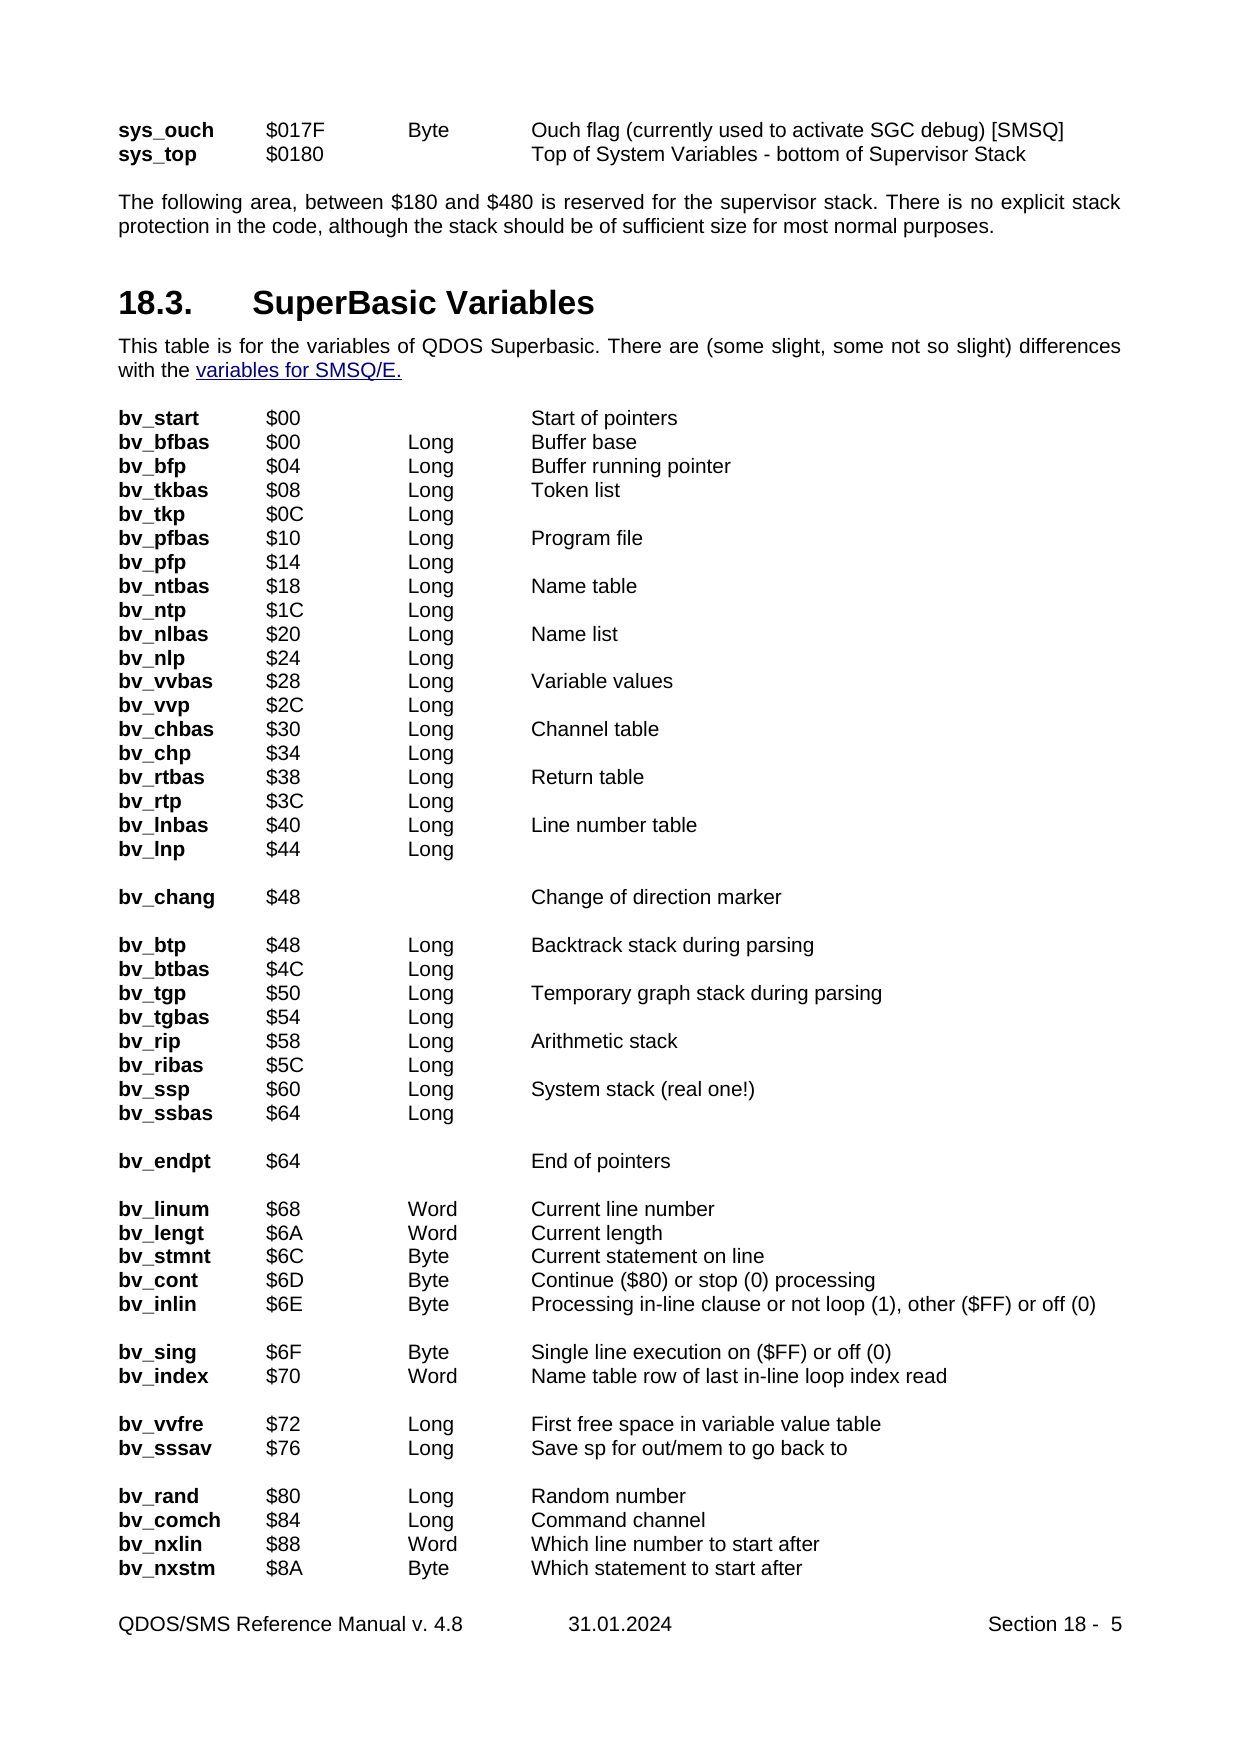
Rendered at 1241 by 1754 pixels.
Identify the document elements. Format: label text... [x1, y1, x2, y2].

table_cell $58 [266, 1029, 408, 1053]
table_cell bv_vvbas [118, 669, 266, 693]
table_cell Long [408, 1077, 531, 1101]
table_cell bv_sing [118, 1340, 266, 1364]
table_cell $04 [266, 454, 408, 478]
table_cell bv_nxlin [118, 1532, 266, 1556]
table_cell bv_comch [118, 1508, 266, 1532]
table_cell Long [408, 1412, 531, 1436]
table_cell bv_lnp [118, 837, 266, 861]
table_cell bv_nlp [118, 645, 266, 669]
table_cell $70 [266, 1364, 408, 1388]
table_cell [118, 1125, 266, 1148]
table_cell Top of System Variables - bottom of Supervisor Stack [531, 142, 1122, 166]
subtitle SuperBasic Variables [118, 283, 1122, 321]
table_cell Word [408, 1220, 531, 1244]
table_cell [531, 550, 1122, 573]
table_cell $0C [266, 502, 408, 526]
table_cell First free space in variable value table [531, 1412, 1122, 1436]
table_cell bv_btbas [118, 957, 266, 981]
table_cell [408, 142, 531, 166]
table_cell Long [408, 933, 531, 957]
table_cell [408, 1460, 531, 1484]
table_cell $72 [266, 1412, 408, 1436]
table_cell End of pointers [531, 1149, 1122, 1172]
table_cell bv_nxstm [118, 1556, 266, 1580]
table_cell Long [408, 1436, 531, 1460]
table_cell bv_chang [118, 885, 266, 909]
table_cell Long [408, 621, 531, 645]
table_cell $64 [266, 1101, 408, 1124]
table_cell $6D [266, 1268, 408, 1292]
table_cell $44 [266, 837, 408, 861]
table_cell [531, 1460, 1122, 1484]
table_cell bv_lengt [118, 1220, 266, 1244]
table_cell Byte [408, 118, 531, 142]
table_cell [408, 1125, 531, 1148]
table_cell [266, 1388, 408, 1412]
table_cell Byte [408, 1268, 531, 1292]
table_cell [531, 957, 1122, 981]
table_cell [266, 1125, 408, 1148]
table_cell [531, 1388, 1122, 1412]
table_cell Byte [408, 1556, 531, 1580]
table_cell Long [408, 645, 531, 669]
table_cell Token list [531, 478, 1122, 502]
table_header $00 [266, 406, 408, 430]
table_cell Long [408, 765, 531, 789]
table_cell bv_ssp [118, 1077, 266, 1101]
table_cell $50 [266, 981, 408, 1005]
table_cell Long [408, 1053, 531, 1077]
table_cell Current statement on line [531, 1244, 1122, 1268]
table_cell $14 [266, 550, 408, 573]
table_cell sys_top [118, 142, 266, 166]
table_cell Name list [531, 621, 1122, 645]
table_cell $6F [266, 1340, 408, 1364]
table_cell [266, 1173, 408, 1196]
table_cell Long [408, 741, 531, 765]
table_cell $017F [266, 118, 408, 142]
table_cell $5C [266, 1053, 408, 1077]
table_cell Long [408, 1484, 531, 1508]
table_cell Word [408, 1532, 531, 1556]
table_cell bv_pfp [118, 550, 266, 573]
table_cell Buffer running pointer [531, 454, 1122, 478]
table_cell Long [408, 813, 531, 837]
table_cell Word [408, 1196, 531, 1220]
table_cell Long [408, 478, 531, 502]
table_cell $80 [266, 1484, 408, 1508]
table_cell $24 [266, 645, 408, 669]
table_cell bv_ntp [118, 598, 266, 621]
table_cell $68 [266, 1196, 408, 1220]
table_cell [531, 693, 1122, 717]
table_cell [118, 861, 266, 885]
table_cell [531, 1053, 1122, 1077]
table_cell [266, 861, 408, 885]
table_cell [531, 909, 1122, 933]
table_cell Buffer base [531, 430, 1122, 454]
table_cell bv_tgbas [118, 1005, 266, 1029]
table_cell Processing in-line clause or not loop (1), other ($FF) or off (0) [531, 1292, 1122, 1316]
table_cell bv_rip [118, 1029, 266, 1053]
table_cell [408, 861, 531, 885]
table_header bv_start [118, 406, 266, 430]
table_cell $76 [266, 1436, 408, 1460]
table_cell bv_bfbas [118, 430, 266, 454]
table_cell [531, 1101, 1122, 1124]
table_cell [531, 598, 1122, 621]
table_cell [118, 1388, 266, 1412]
table_cell Continue ($80) or stop (0) processing [531, 1268, 1122, 1292]
table_cell [531, 502, 1122, 526]
table_cell bv_rtbas [118, 765, 266, 789]
table_cell $60 [266, 1077, 408, 1101]
table_cell [408, 909, 531, 933]
table_cell [408, 1316, 531, 1340]
table_cell $3C [266, 789, 408, 813]
table_cell $08 [266, 478, 408, 502]
table_cell Change of direction marker [531, 885, 1122, 909]
table_cell bv_chp [118, 741, 266, 765]
table_cell Long [408, 717, 531, 741]
table_cell [408, 1149, 531, 1172]
table_cell Arithmetic stack [531, 1029, 1122, 1053]
table_cell bv_btp [118, 933, 266, 957]
table_cell Which line number to start after [531, 1532, 1122, 1556]
table_cell Variable values [531, 669, 1122, 693]
table_cell bv_ribas [118, 1053, 266, 1077]
table_cell [118, 1460, 266, 1484]
table_cell $2C [266, 693, 408, 717]
table_cell Command channel [531, 1508, 1122, 1532]
table_cell bv_tkbas [118, 478, 266, 502]
table_cell $0180 [266, 142, 408, 166]
table_cell [266, 909, 408, 933]
table_cell Long [408, 454, 531, 478]
table_cell $40 [266, 813, 408, 837]
table_cell [531, 1125, 1122, 1148]
table_cell Byte [408, 1292, 531, 1316]
table_cell Long [408, 957, 531, 981]
table_cell bv_chbas [118, 717, 266, 741]
table_cell [118, 1316, 266, 1340]
table_cell bv_ntbas [118, 574, 266, 597]
table_cell $30 [266, 717, 408, 741]
table_cell Long [408, 1101, 531, 1124]
table_cell [408, 1173, 531, 1196]
table_cell bv_bfp [118, 454, 266, 478]
table_cell $8A [266, 1556, 408, 1580]
table_cell Long [408, 550, 531, 573]
table_cell $6A [266, 1220, 408, 1244]
table_cell Backtrack stack during parsing [531, 933, 1122, 957]
table_cell Line number table [531, 813, 1122, 837]
table_cell $88 [266, 1532, 408, 1556]
table_cell [531, 645, 1122, 669]
table_cell bv_nlbas [118, 621, 266, 645]
table_cell [531, 1173, 1122, 1196]
table_cell Long [408, 1005, 531, 1029]
table_cell bv_endpt [118, 1149, 266, 1172]
table_cell bv_index [118, 1364, 266, 1388]
table_cell Program file [531, 526, 1122, 549]
table_cell $48 [266, 933, 408, 957]
table_cell bv_rtp [118, 789, 266, 813]
table_cell bv_linum [118, 1196, 266, 1220]
table_header [408, 406, 531, 430]
table_cell Name table row of last in-line loop index read [531, 1364, 1122, 1388]
table_cell Word [408, 1364, 531, 1388]
table_cell Long [408, 598, 531, 621]
table_cell sys_ouch [118, 118, 266, 142]
table_cell Long [408, 1508, 531, 1532]
table_cell $1C [266, 598, 408, 621]
table_cell bv_pfbas [118, 526, 266, 549]
table_cell [531, 1005, 1122, 1029]
table_cell Channel table [531, 717, 1122, 741]
table_cell [531, 789, 1122, 813]
table_cell bv_lnbas [118, 813, 266, 837]
table_cell $48 [266, 885, 408, 909]
table_cell Return table [531, 765, 1122, 789]
table_cell [408, 1388, 531, 1412]
table_cell Long [408, 430, 531, 454]
table_cell bv_tkp [118, 502, 266, 526]
table_cell Long [408, 526, 531, 549]
table_cell Single line execution on ($FF) or off (0) [531, 1340, 1122, 1364]
table_cell [118, 909, 266, 933]
table_cell bv_vvfre [118, 1412, 266, 1436]
table_cell $38 [266, 765, 408, 789]
table_cell $6C [266, 1244, 408, 1268]
table_cell System stack (real one!) [531, 1077, 1122, 1101]
table_cell Long [408, 669, 531, 693]
table_cell Long [408, 1029, 531, 1053]
table_cell bv_vvp [118, 693, 266, 717]
table_cell [408, 885, 531, 909]
table_cell $84 [266, 1508, 408, 1532]
table_cell bv_stmnt [118, 1244, 266, 1268]
table_cell Random number [531, 1484, 1122, 1508]
table_cell Current length [531, 1220, 1122, 1244]
table_cell bv_ssbas [118, 1101, 266, 1124]
table_cell [118, 1173, 266, 1196]
text This table is for the variables of QDOS Superbasic. There are (some slight, some not so slight) differences with the variables for SMSQ/E. [118, 334, 1122, 382]
table_cell $20 [266, 621, 408, 645]
table_cell $28 [266, 669, 408, 693]
table_cell $4C [266, 957, 408, 981]
table_header Start of pointers [531, 406, 1122, 430]
table_cell [266, 1316, 408, 1340]
table_cell Long [408, 981, 531, 1005]
table_cell $18 [266, 574, 408, 597]
table_cell Byte [408, 1340, 531, 1364]
table_cell $00 [266, 430, 408, 454]
table_cell bv_sssav [118, 1436, 266, 1460]
table_cell $64 [266, 1149, 408, 1172]
table_cell Long [408, 502, 531, 526]
table_cell Long [408, 693, 531, 717]
table_cell Which statement to start after [531, 1556, 1122, 1580]
table_cell Name table [531, 574, 1122, 597]
table_cell Current line number [531, 1196, 1122, 1220]
table_cell Long [408, 789, 531, 813]
table_cell Ouch flag (currently used to activate SGC debug) [SMSQ] [531, 118, 1122, 142]
table_cell [266, 1460, 408, 1484]
table_cell bv_cont [118, 1268, 266, 1292]
table_cell [531, 861, 1122, 885]
table_cell $6E [266, 1292, 408, 1316]
table_cell [531, 741, 1122, 765]
table_cell Byte [408, 1244, 531, 1268]
table_cell Temporary graph stack during parsing [531, 981, 1122, 1005]
table_cell [531, 837, 1122, 861]
table_cell bv_tgp [118, 981, 266, 1005]
table_cell [531, 1316, 1122, 1340]
table_cell bv_rand [118, 1484, 266, 1508]
table_cell Long [408, 574, 531, 597]
table_cell $34 [266, 741, 408, 765]
text The following area, between $180 and $480 is reserved for the supervisor stack. There is no explicit stack protection in the code, although the stack should be of sufficient size for most normal purposes. [118, 190, 1122, 238]
table_cell $54 [266, 1005, 408, 1029]
table_cell bv_inlin [118, 1292, 266, 1316]
table_cell $10 [266, 526, 408, 549]
table_cell Long [408, 837, 531, 861]
table_cell Save sp for out/mem to go back to [531, 1436, 1122, 1460]
